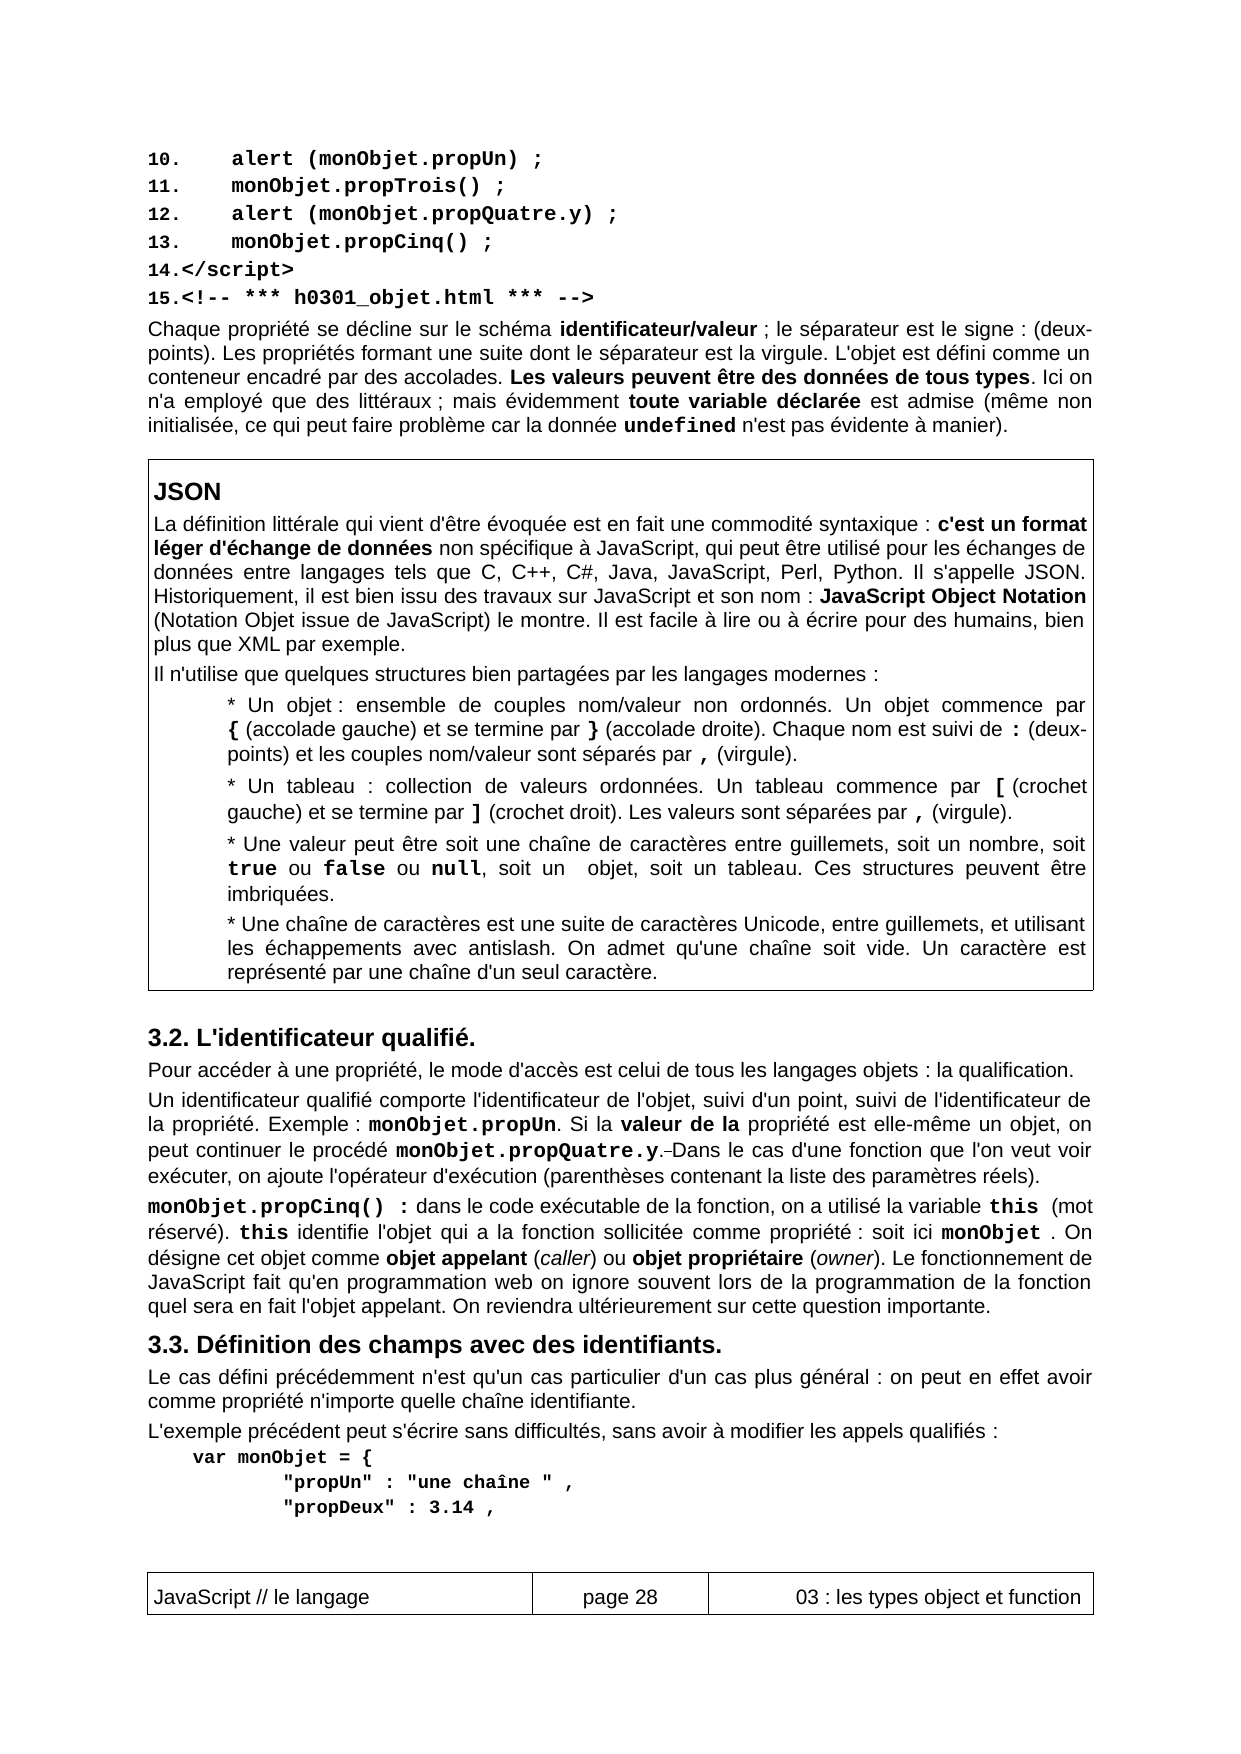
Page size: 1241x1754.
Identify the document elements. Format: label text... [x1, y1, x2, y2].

list monObjet.propCinq() ; [148, 231, 1093, 255]
table_header JSON La définition littérale qui vient d'être évoquée est en fait une commodité syntaxique : c'est un format léger d'échange de données non spécifique à JavaScript, qui peut être utilisé pour les échanges de données entre langages tels que C, C++, C#, Java, JavaScript, Perl, Python. Il s'appelle JSON. Historiquement, il est bien issu des travaux sur JavaScript et son nom : JavaScript Object Notation (Notation Objet issue de JavaScript) le montre. Il est facile à lire ou à écrire pour des humains, bien plus que XML par exemple. Il n'utilise que quelques structures bien partagées par les langages modernes : * Un objet : ensemble de couples nom/valeur non ordonnés. Un objet commence par { (accolade gauche) et se termine par } (accolade droite). Chaque nom est suivi de : (deux-points) et les couples nom/valeur sont séparés par , (virgule). * Un tableau : collection de valeurs ordonnées. Un tableau commence par [ (crochet gauche) et se termine par ] (crochet droit). Les valeurs sont séparées par , (virgule). * Une valeur peut être soit une chaîne de caractères entre guillemets, soit un nombre, soit true ou false ou null, soit un objet, soit un tableau. Ces structures peuvent être imbriquées. * Une chaîne de caractères est une suite de caractères Unicode, entre guillemets, et utilisant les échappements avec antislash. On admet qu'une chaîne soit vide. Un caractère est représenté par une chaîne d'un seul caractère. [149, 460, 1093, 990]
text Le cas défini précédemment n'est qu'un cas particulier d'un cas plus général : on peut en effet avoir comme propriété n'importe quelle chaîne identifiante. [148, 1365, 1093, 1413]
text "propUn" : "une chaîne " , [148, 1473, 1093, 1494]
text "propDeux" : 3.14 , [148, 1498, 1093, 1519]
list alert (monObjet.propQuatre.y) ; [148, 203, 1093, 227]
list <!-- *** h0301_objet.html *** --> [148, 287, 1093, 310]
text Pour accéder à une propriété, le mode d'accès est celui de tous les langages objets : la qualification. [148, 1058, 1093, 1082]
subtitle 3.3. Définition des champs avec des identifiants. [148, 1330, 1093, 1359]
text L'exemple précédent peut s'écrire sans difficultés, sans avoir à modifier les appels qualifiés : [148, 1419, 1093, 1443]
subtitle 3.2. L'identificateur qualifié. [148, 1023, 1093, 1052]
list monObjet.propTrois() ; [148, 175, 1093, 199]
text var monObjet = { [148, 1447, 1093, 1469]
text Chaque propriété se décline sur le schéma identificateur/valeur ; le séparateur est le signe : (deux-points). Les propriétés formant une suite dont le séparateur est la virgule. L'objet est défini comme un conteneur encadré par des accolades. Les valeurs peuvent être des données de tous types. Ici on n'a employé que des littéraux ; mais évidemment toute variable déclarée est admise (même non initialisée, ce qui peut faire problème car la donnée undefined n'est pas évidente à manier). [148, 317, 1093, 438]
text monObjet.propCinq() : dans le code exécutable de la fonction, on a utilisé la variable this (mot réservé). this identifie l'objet qui a la fonction sollicitée comme propriété : soit ici monObjet . On désigne cet objet comme objet appelant (caller) ou objet propriétaire (owner). Le fonctionnement de JavaScript fait qu'en programmation web on ignore souvent lors de la programmation de la fonction quel sera en fait l'objet appelant. On reviendra ultérieurement sur cette question importante. [148, 1194, 1093, 1318]
list alert (monObjet.propUn) ; [148, 148, 1093, 171]
list </script> [148, 259, 1093, 282]
text Un identificateur qualifié comporte l'identificateur de l'objet, suivi d'un point, suivi de l'identificateur de la propriété. Exemple : monObjet.propUn. Si la valeur de la propriété est elle-même un objet, on peut continuer le procédé monObjet.propQuatre.y. Dans le cas d'une fonction que l'on veut voir exécuter, on ajoute l'opérateur d'exécution (parenthèses contenant la liste des paramètres réels). [148, 1088, 1093, 1188]
